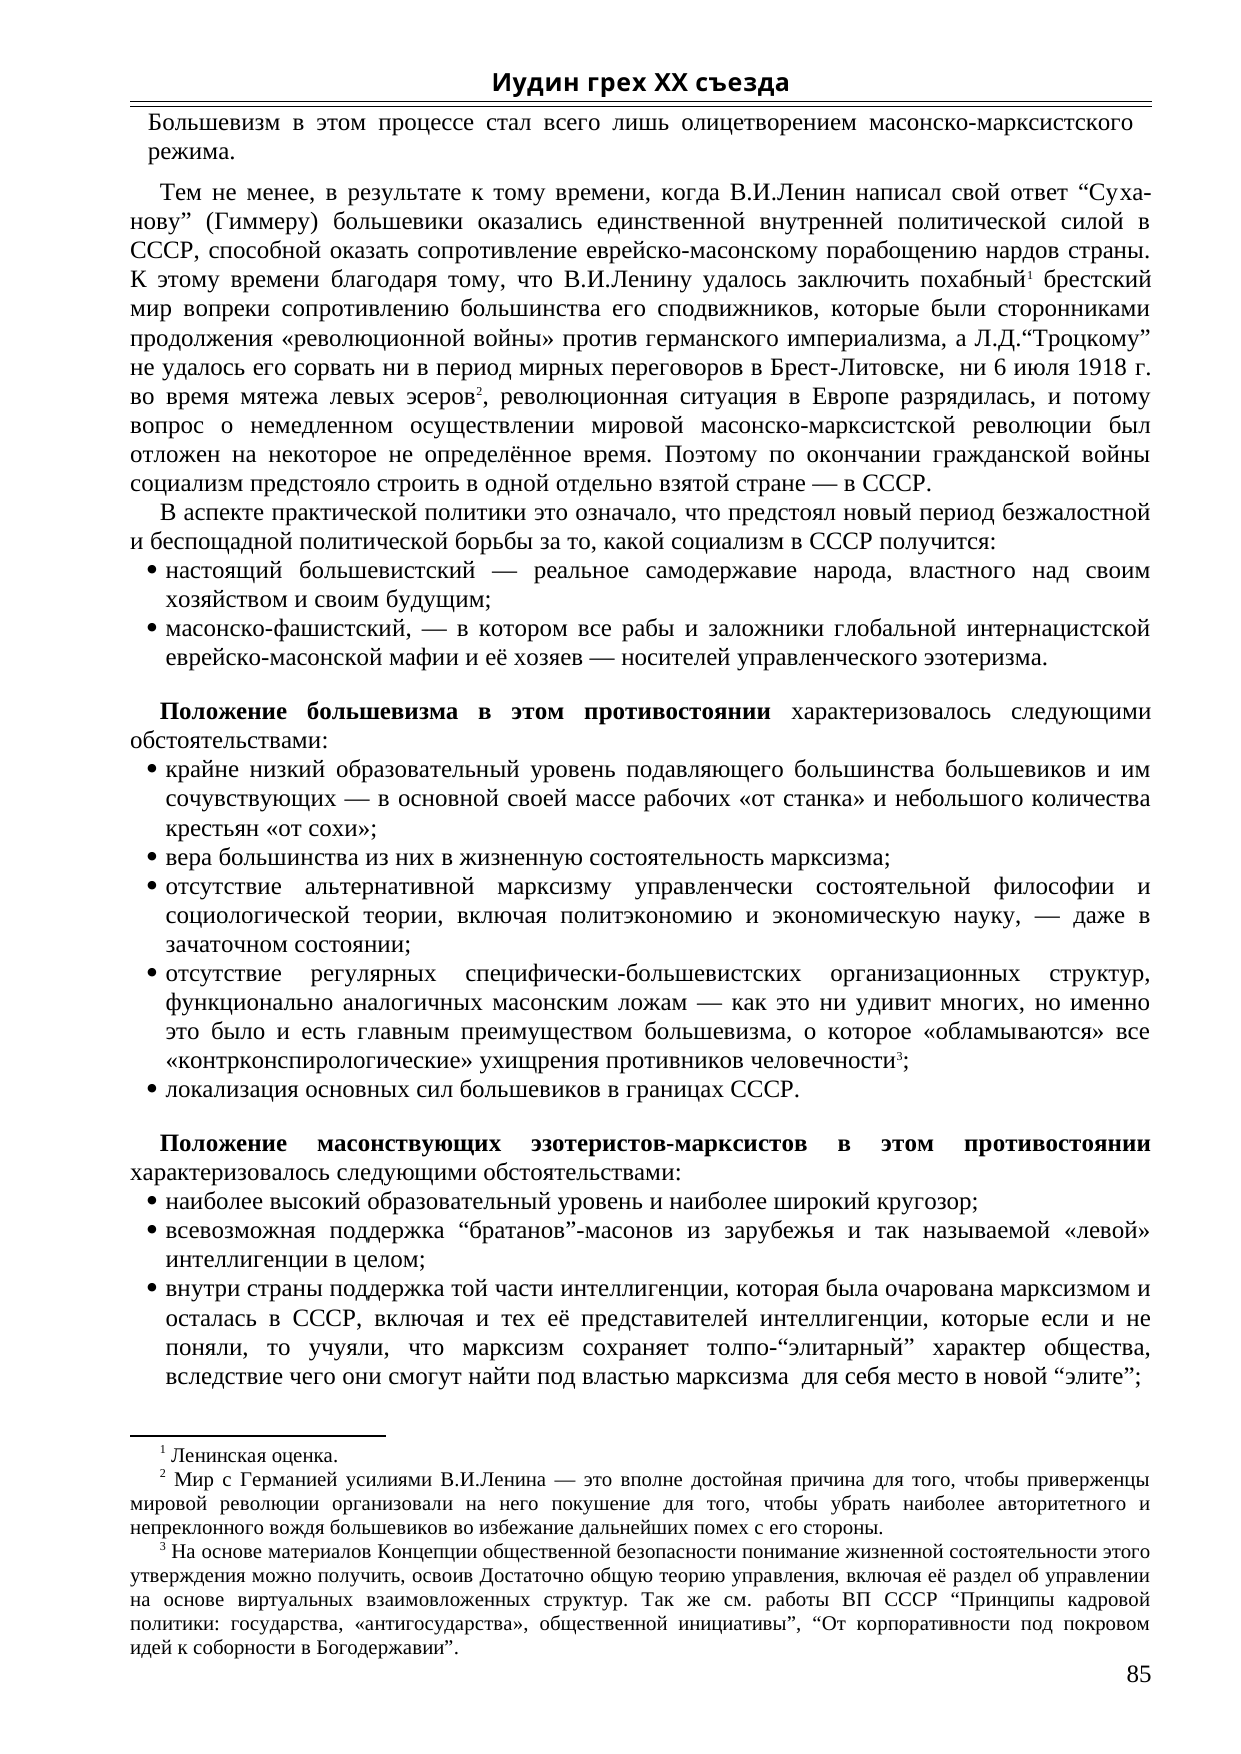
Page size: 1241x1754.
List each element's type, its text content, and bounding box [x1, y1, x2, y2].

text Положение масонствующих эзотеристов-марксистов в этом противостоянии характеризовалось следующими обстоятельствами: [130, 1128, 1152, 1186]
text Большевизм в этом процессе стал всего лишь олицетворением масонско-марксистского режима. [148, 107, 1134, 164]
text Мир с Германией усилиями В.И.Ленина — это вполне достойная причина для того, чтобы приверженцы мировой революции организовали на него покушение для того, чтобы убрать наиболее авторитетного и непреклонного вождя большевиков во избежание дальнейших помех с его стороны. [130, 1467, 1152, 1539]
list отсутствие регулярных специфически-большевистских организационных структур, функционально аналогичных масонским ложам — как это ни удивит многих, но именно это было и есть главным преимуществом большевизма, о которое «обламываются» все «контрконспи­ро­ло­гические» ухищрения противников человечности; [148, 958, 1152, 1074]
text Ленинская оценка. [130, 1442, 1152, 1467]
list внутри страны поддержка той части интеллигенции, которая была очарована марксизмом и осталась в СССР, включая и тех её представителей интеллигенции, которые если и не поняли, то учуяли, что марксизм сохраняет толпо-“элитарный” характер общества, вследствие чего они смогут найти под властью марксизма для себя место в новой “элите”; [148, 1273, 1152, 1389]
text Тем не менее, в результате к тому времени, когда В.И.Ленин написал свой ответ “Су­ха­нову” (Гиммеру) большевики оказались единственной внутренней политической силой в СССР, способной оказать сопротивление еврейско-масонскому порабощению нардов страны. К этому времени благодаря тому, что В.И.Ленину удалось заключить похабный брестский мир вопреки сопротивлению большинства его сподвижников, которые были сторонниками продолжения «рево­люционной войны» против германского империализма, а Л.Д.“Троцкому” не удалось его сорвать ни в период мирных переговоров в Брест-Литовске, ни 6 июля 1918 г. во время мятежа левых эсеров, революционная ситуация в Европе разрядилась, и потому вопрос о немедленном осуществлении мировой масонско-марксистской революции был отложен на некоторое не определённое время. Поэтому по окончании гражданской войны социализм предстояло строить в одной отдельно взятой стране — в СССР. [130, 177, 1152, 497]
list настоящий большевистский — реальное самодержавие народа, властного над своим хозяйством и своим будущим; [148, 555, 1152, 613]
list отсутствие альтернативной марксизму управленчески состоятельной философии и социологической теории, включая политэкономию и экономическую науку, — даже в зачаточном состоянии; [148, 871, 1152, 958]
list всевозможная поддержка “братанов”-масонов из зарубежья и так называемой «левой» интеллигенции в целом; [148, 1215, 1152, 1273]
list крайне низкий образовательный уровень подавляющего большинства большевиков и им сочувствующих — в основной своей массе рабочих «от станка» и небольшого количества крестьян «от сохи»; [148, 754, 1152, 841]
list На основе материалов Концепции общественной безопасности понимание жизненной состоятельности этого утверждения можно получить, освоив Достаточно общую теорию управления, включая её раздел об управлении на основе виртуальных взаимовложенных структур. Так же см. работы ВП СССР “Принципы кадровой политики: государства, «антигосударства», общественной инициативы”, “От корпоративности под покровом идей к соборности в Богодержавии”. [130, 1539, 1152, 1659]
list наиболее высокий образовательный уровень и наиболее широкий кругозор; [148, 1186, 1152, 1215]
list локализация основных сил большевиков в границах СССР. [148, 1074, 1152, 1103]
text Положение большевизма в этом противостоянии характеризовалось следующими обстоятельствами: [130, 696, 1152, 754]
list масонско-фашистский, — в котором все рабы и заложники глобальной интернацистской еврейско-масонской мафии и её хозяев — носителей управленческого эзотеризма. [148, 613, 1152, 671]
text В аспекте практической политики это означало, что предстоял новый период безжалостной и беспощадной политической борьбы за то, какой социализм в СССР получится: [130, 497, 1152, 555]
list вера большинства из них в жизненную состоятельность марксизма; [148, 841, 1152, 871]
